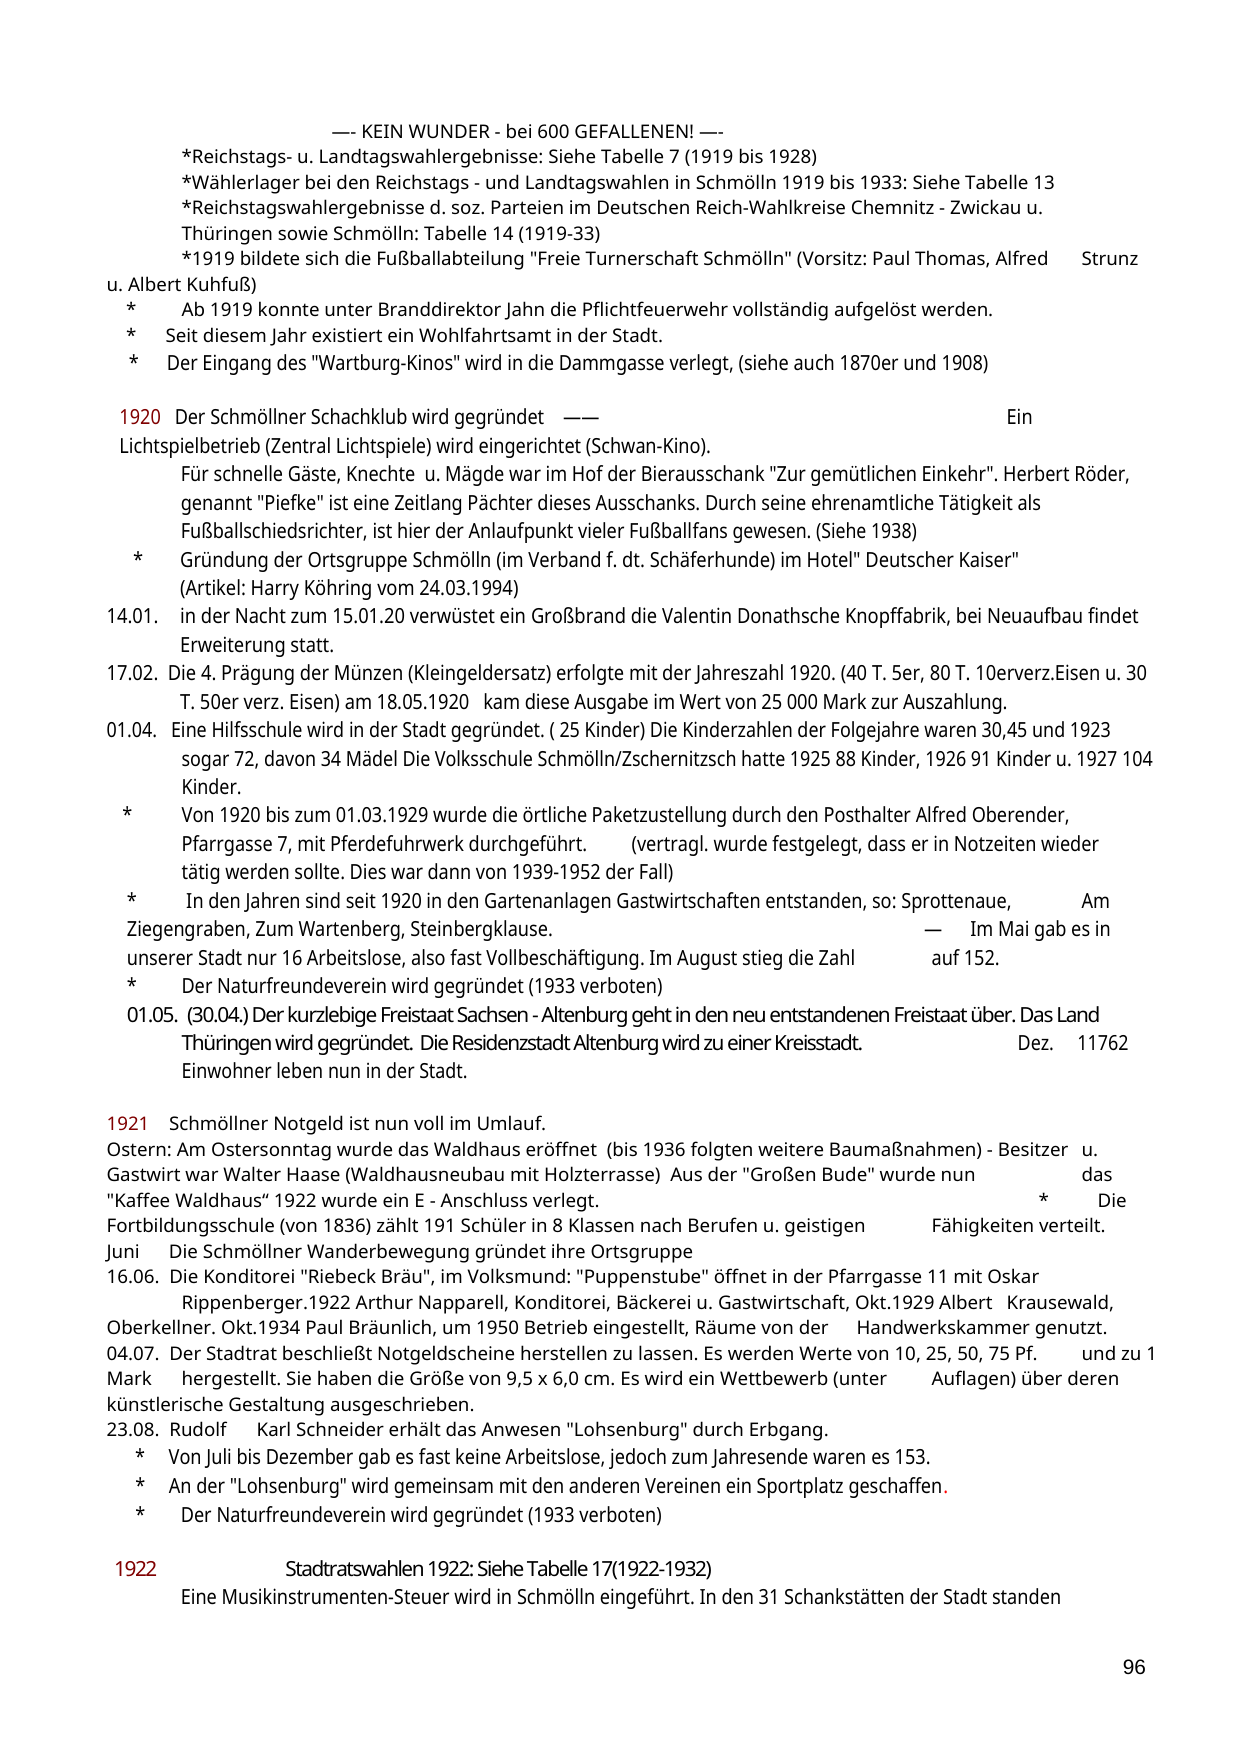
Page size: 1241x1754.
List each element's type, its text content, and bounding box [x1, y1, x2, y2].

text —- KEIN WUNDER - bei 600 GEFALLENEN! —- *Reichstags- u. Landtagswahlergebnisse: Siehe Tabelle 7 (1919 bis 1928) *Wählerlager bei den Reichstags - und Landtagswahlen in Schmölln 1919 bis 1933: Siehe Tabelle 13 [106, 118, 1157, 195]
text 01.05. (30.04.) Der kurzlebige Freistaat Sachsen - Altenburg geht in den neu entstandenen Freistaat über. Das Land Thüringen wird gegründet. Die Residenzstadt Altenburg wird zu einer Kreisstadt. Dez. 11762 Einwohner leben nun in der Stadt. [127, 1000, 1157, 1085]
text * Gründung der Ortsgruppe Schmölln (im Verband f. dt. Schäferhunde) im Hotel" Deutscher Kaiser" [133, 545, 1157, 573]
text 17.02. Die 4. Prägung der Münzen (Kleingeldersatz) erfolgte mit der Jahreszahl 1920. (40 T. 5er, 80 T. 10erverz.Eisen u. 30 T. 50er verz. Eisen) am 18.05.1920 kam diese Ausgabe im Wert von 25 000 Mark zur Auszahlung. [106, 658, 1157, 715]
text * An der "Lohsenburg" wird gemeinsam mit den anderen Vereinen ein Sportplatz geschaffen. [130, 1471, 1157, 1500]
text * Von 1920 bis zum 01.03.1929 wurde die örtliche Paketzustellung durch den Posthalter Alfred Oberender, Pfarrgasse 7, mit Pferdefuhrwerk durchgeführt. (vertragl. wurde festgelegt, dass er in Notzeiten wieder tätig werden sollte. Dies war dann von 1939-1952 der Fall) [108, 801, 1157, 886]
text * In den Jahren sind seit 1920 in den Gartenanlagen Gastwirtschaften entstanden, so: Sprottenaue, Am Ziegengraben, Zum Wartenberg, Stein­bergklause. — Im Mai gab es in unserer Stadt nur 16 Arbeitslose, also fast Vollbeschäftigung. Im August stieg die Zahl auf 152. [127, 886, 1157, 971]
text 1922 Stadtratswahlen 1922: Siehe Tabelle 17(1922-1932) [114, 1554, 1157, 1582]
text * Von Juli bis Dezember gab es fast keine Arbeitslose, jedoch zum Jahresende waren es 153. [135, 1442, 1157, 1471]
text Ostern: Am Ostersonntag wurde das Waldhaus eröffnet (bis 1936 folgten weitere Baumaßnahmen) - Besitzer u. Gastwirt war Walter Haase (Waldhausneubau mit Holzterrasse) Aus der "Großen Bude" wurde nun das "Kaffee Waldhaus“ 1922 wurde ein E - Anschluss verlegt. * Die Fortbildungsschule (von 1836) zählt 191 Schüler in 8 Klassen nach Berufen u. geistigen Fähigkeiten verteilt. Juni Die Schmöllner Wanderbewegung gründet ihre Ortsgruppe 16.06. Die Konditorei "Riebeck Bräu", im Volksmund: "Puppenstube" öffnet in der Pfarrgasse 11 mit Oskar Rippenberger.1922 Arthur Napparell, Konditorei, Bäckerei u. Gastwirtschaft, Okt.1929 Albert Krausewald, Oberkellner. Okt.1934 Paul Bräunlich, um 1950 Betrieb eingestellt, Räume von der Handwerkskammer genutzt. 04.07. Der Stadtrat beschließt Notgeldscheine herstellen zu lassen. Es werden Werte von 10, 25, 50, 75 Pf. und zu 1 Mark hergestellt. Sie haben die Größe von 9,5 x 6,0 cm. Es wird ein Wettbewerb (unter Auflagen) über deren künstlerische Gestaltung ausgeschrieben. 23.08. Rudolf Karl Schneider erhält das Anwesen "Lohsenburg" durch Erbgang. [106, 1136, 1157, 1442]
text * Der Naturfreundeverein wird gegründet (1933 verboten) [127, 971, 1157, 1000]
text * Der Eingang des "Wartburg-Kinos" wird in die Dammgasse verlegt, (siehe auch 1870er und 1908) [119, 348, 1157, 376]
text 01.04. Eine Hilfsschule wird in der Stadt gegründet. ( 25 Kinder) Die Kinderzahlen der Folgejahre waren 30,45 und 1923 sogar 72, davon 34 Mädel Die Volksschule Schmölln/Zschernitzsch hatte 1925 88 Kinder, 1926 91 Kinder u. 1927 104 Kinder. [106, 715, 1157, 801]
text * Ab 1919 konnte unter Branddirektor Jahn die Pflichtfeuerwehr vollständig aufgelöst werden. [106, 297, 1157, 322]
text * Seit diesem Jahr existiert ein Wohlfahrtsamt in der Stadt. [106, 322, 1157, 348]
text *Reichstagswahlergebnisse d. soz. Parteien im Deutschen Reich-Wahlkreise Chemnitz - Zwickau u. Thüringen sowie Schmölln: Tabelle 14 (1919-33) *1919 bildete sich die Fußballabteilung "Freie Turnerschaft Schmölln" (Vorsitz: Paul Thomas, Alfred Strunz u. Albert Kuhfuß) [106, 195, 1157, 297]
text 1921 Schmöllner Notgeld ist nun voll im Umlauf. [106, 1111, 1157, 1136]
text (Artikel: Harry Köhring vom 24.03.1994) [106, 573, 1157, 602]
text Eine Musikinstrumenten-Steuer wird in Schmölln eingeführt. In den 31 Schankstätten der Stadt standen [181, 1582, 1157, 1611]
text * Der Naturfreundeverein wird gegründet (1933 verboten) [130, 1501, 1157, 1529]
text 1920 Der Schmöllner Schachklub wird gegründet —— Ein Lichtspielbetrieb (Zentral Lichtspiele) wird eingerichtet (Schwan-Kino). [119, 402, 1157, 459]
text 14.01. in der Nacht zum 15.01.20 verwüstet ein Großbrand die Valentin Donathsche Knopffabrik, bei Neuaufbau findet Erweiterung statt. [106, 602, 1157, 658]
text Für schnelle Gäste, Knechte u. Mägde war im Hof der Bierausschank "Zur gemütlichen Einkehr". Herbert Röder, genannt "Piefke" ist eine Zeitlang Pächter dieses Ausschanks. Durch seine ehrenamtliche Tätigkeit als Fußballschiedsrichter, ist hier der Anlaufpunkt vieler Fußballfans gewesen. (Siehe 1938) [181, 459, 1157, 545]
